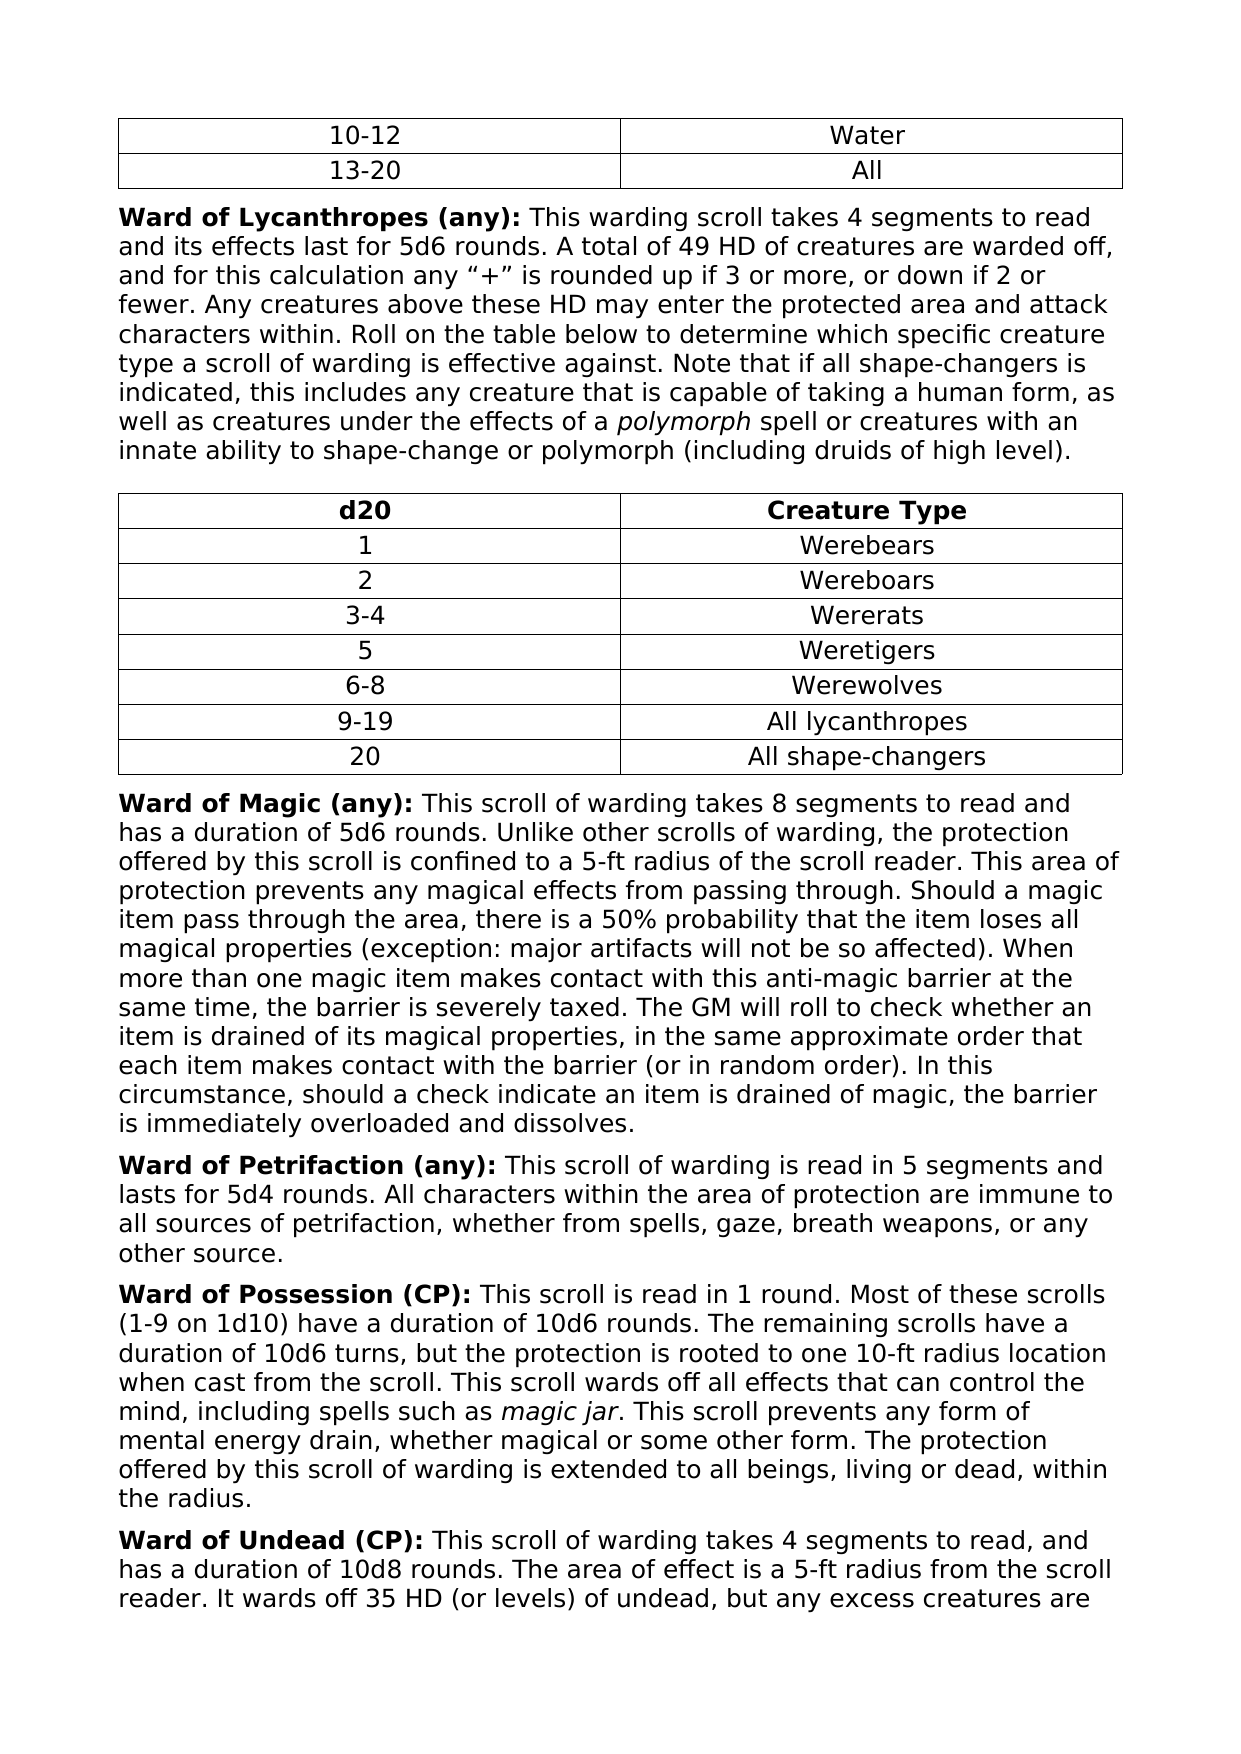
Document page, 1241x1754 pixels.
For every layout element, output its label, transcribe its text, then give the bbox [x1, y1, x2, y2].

table_cell Wereboars [621, 564, 1122, 598]
table_cell All lycanthropes [621, 705, 1122, 739]
table_cell Weretigers [621, 635, 1122, 668]
table_cell 2 [119, 564, 620, 598]
table_cell Werewolves [621, 670, 1122, 704]
table_cell 9-19 [119, 705, 620, 739]
text Ward of Magic (any): This scroll of warding takes 8 segments to read and has a duration of 5d6 rounds. Unlike other scrolls of warding, the protection offered by this scroll is confined to a 5-ft radius of the scroll reader. This area of protection prevents any magical effects from passing through. Should a magic item pass through the area, there is a 50% probability that the item loses all magical properties (exception: major artifacts will not be so affected). When more than one magic item makes contact with this anti-magic barrier at the same time, the barrier is severely taxed. The GM will roll to check whether an item is drained of its magical properties, in the same approximate order that each item makes contact with the barrier (or in random order). In this circumstance, should a check indicate an item is drained of magic, the barrier is immediately overloaded and dissolves. [118, 789, 1122, 1139]
table_cell 5 [119, 635, 620, 668]
text Ward of Undead (CP): This scroll of warding takes 4 segments to read, and has a duration of 10d8 rounds. The area of effect is a 5-ft radius from the scroll reader. It wards off 35 HD (or levels) of undead, but any excess creatures are [118, 1526, 1122, 1614]
table_header Creature Type [621, 494, 1122, 528]
table_cell 1 [119, 529, 620, 563]
table_cell All [621, 154, 1122, 188]
text Ward of Possession (CP): This scroll is read in 1 round. Most of these scrolls (1-9 on 1d10) have a duration of 10d6 rounds. The remaining scrolls have a duration of 10d6 turns, but the protection is rooted to one 10-ft radius location when cast from the scroll. This scroll wards off all effects that can control the mind, including spells such as magic jar. This scroll prevents any form of mental energy drain, whether magical or some other form. The protection offered by this scroll of warding is extended to all beings, living or dead, within the radius. [118, 1280, 1122, 1514]
table_cell Wererats [621, 599, 1122, 633]
table_cell 20 [119, 740, 620, 774]
text Ward of Lycanthropes (any): This warding scroll takes 4 segments to read and its effects last for 5d6 rounds. A total of 49 HD of creatures are warded off, and for this calculation any “+” is rounded up if 3 or more, or down if 2 or fewer. Any creatures above these HD may enter the protected area and attack characters within. Roll on the table below to determine which specific creature type a scroll of warding is effective against. Note that if all shape-changers is indicated, this includes any creature that is capable of taking a human form, as well as creatures under the effects of a polymorph spell or creatures with an innate ability to shape-change or polymorph (including druids of high level). [118, 203, 1122, 466]
table_cell Water [621, 119, 1122, 153]
table_cell 6-8 [119, 670, 620, 704]
text Ward of Petrifaction (any): This scroll of warding is read in 5 segments and lasts for 5d4 rounds. All characters within the area of protection are immune to all sources of petrifaction, whether from spells, gaze, breath weapons, or any other source. [118, 1151, 1122, 1268]
table_cell 10-12 [119, 119, 620, 153]
table_cell 13-20 [119, 154, 620, 188]
table_cell 3-4 [119, 599, 620, 633]
table_cell Werebears [621, 529, 1122, 563]
table_cell All shape-changers [621, 740, 1122, 774]
table_header d20 [119, 494, 620, 528]
